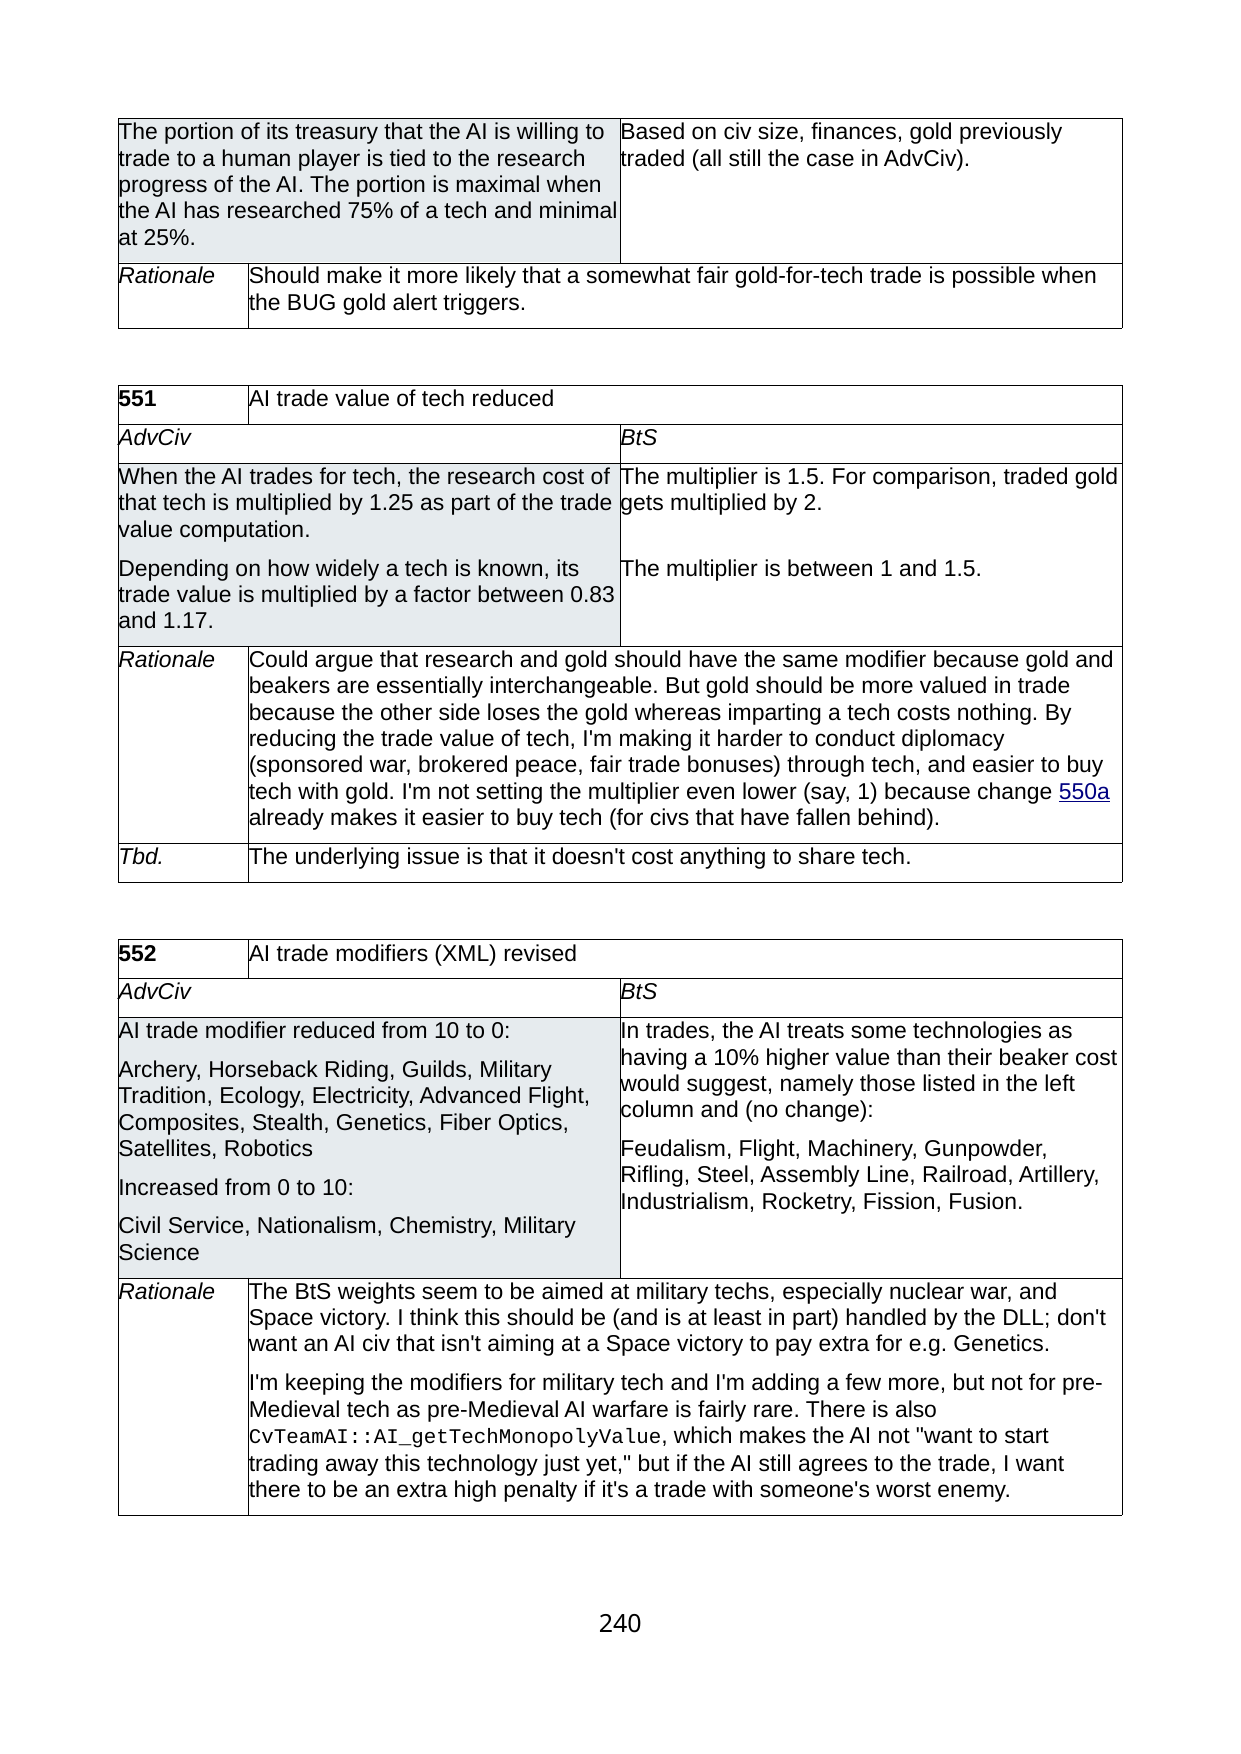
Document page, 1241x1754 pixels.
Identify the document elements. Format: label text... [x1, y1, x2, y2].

table_cell Rationale [119, 647, 248, 843]
table_cell When the AI trades for tech, the research cost of that tech is multiplied by 1.25 as part of the trade value computation. Depending on how widely a tech is known, its trade value is multiplied by a factor between 0.83 and 1.17. [119, 464, 620, 646]
table_cell Tbd. [119, 844, 248, 882]
table_cell In trades, the AI treats some technologies as having a 10% higher value than their beaker cost would suggest, namely those listed in the left column and (no change): Feudalism, Flight, Machinery, Gunpowder, Rifling, Steel, Assembly Line, Railroad, Artillery, Industrialism, Rocketry, Fission, Fusion. [621, 1018, 1122, 1278]
table_cell The multiplier is 1.5. For comparison, traded gold gets multiplied by 2. The multiplier is between 1 and 1.5. [621, 464, 1122, 646]
table_header AI trade modifiers (XML) revised [249, 940, 1122, 978]
table_cell AdvCiv [119, 425, 620, 463]
table_cell Rationale [119, 1279, 248, 1515]
table_cell The portion of its treasury that the AI is willing to trade to a human player is tied to the research progress of the AI. The portion is maximal when the AI has researched 75% of a tech and minimal at 25%. [119, 119, 620, 262]
table_cell AdvCiv [119, 979, 620, 1017]
table_cell Rationale [119, 264, 248, 328]
table_cell The underlying issue is that it doesn't cost anything to share tech. [249, 844, 1122, 882]
table_cell BtS [621, 979, 1122, 1017]
table_cell Could argue that research and gold should have the same modifier because gold and beakers are essentially interchangeable. But gold should be more valued in trade because the other side loses the gold whereas imparting a tech costs nothing. By reducing the trade value of tech, I'm making it harder to conduct diplomacy (sponsored war, brokered peace, fair trade bonuses) through tech, and easier to buy tech with gold. I'm not setting the multiplier even lower (say, 1) because change 550a already makes it easier to buy tech (for civs that have fallen behind). [249, 647, 1122, 843]
table_header 551 [119, 386, 248, 424]
table_cell Based on civ size, finances, gold previously traded (all still the case in AdvCiv). [621, 119, 1122, 262]
table_cell Should make it more likely that a somewhat fair gold-for-tech trade is possible when the BUG gold alert triggers. [249, 264, 1122, 328]
table_cell The BtS weights seem to be aimed at military techs, especially nuclear war, and Space victory. I think this should be (and is at least in part) handled by the DLL; don't want an AI civ that isn't aiming at a Space victory to pay extra for e.g. Genetics. I'm keeping the modifiers for military tech and I'm adding a few more, but not for pre-Medieval tech as pre-Medieval AI warfare is fairly rare. There is also CvTeamAI::AI_getTechMonopolyValue, which makes the AI not "want to start trading away this technology just yet," but if the AI still agrees to the trade, I want there to be an extra high penalty if it's a trade with someone's worst enemy. [249, 1279, 1122, 1515]
table_cell AI trade modifier reduced from 10 to 0: Archery, Horseback Riding, Guilds, Military Tradition, Ecology, Electricity, Advanced Flight, Composites, Stealth, Genetics, Fiber Optics, Satellites, Robotics Increased from 0 to 10: Civil Service, Nationalism, Chemistry, Military Science [119, 1018, 620, 1278]
table_cell BtS [621, 425, 1122, 463]
table_header AI trade value of tech reduced [249, 386, 1122, 424]
table_header 552 [119, 940, 248, 978]
